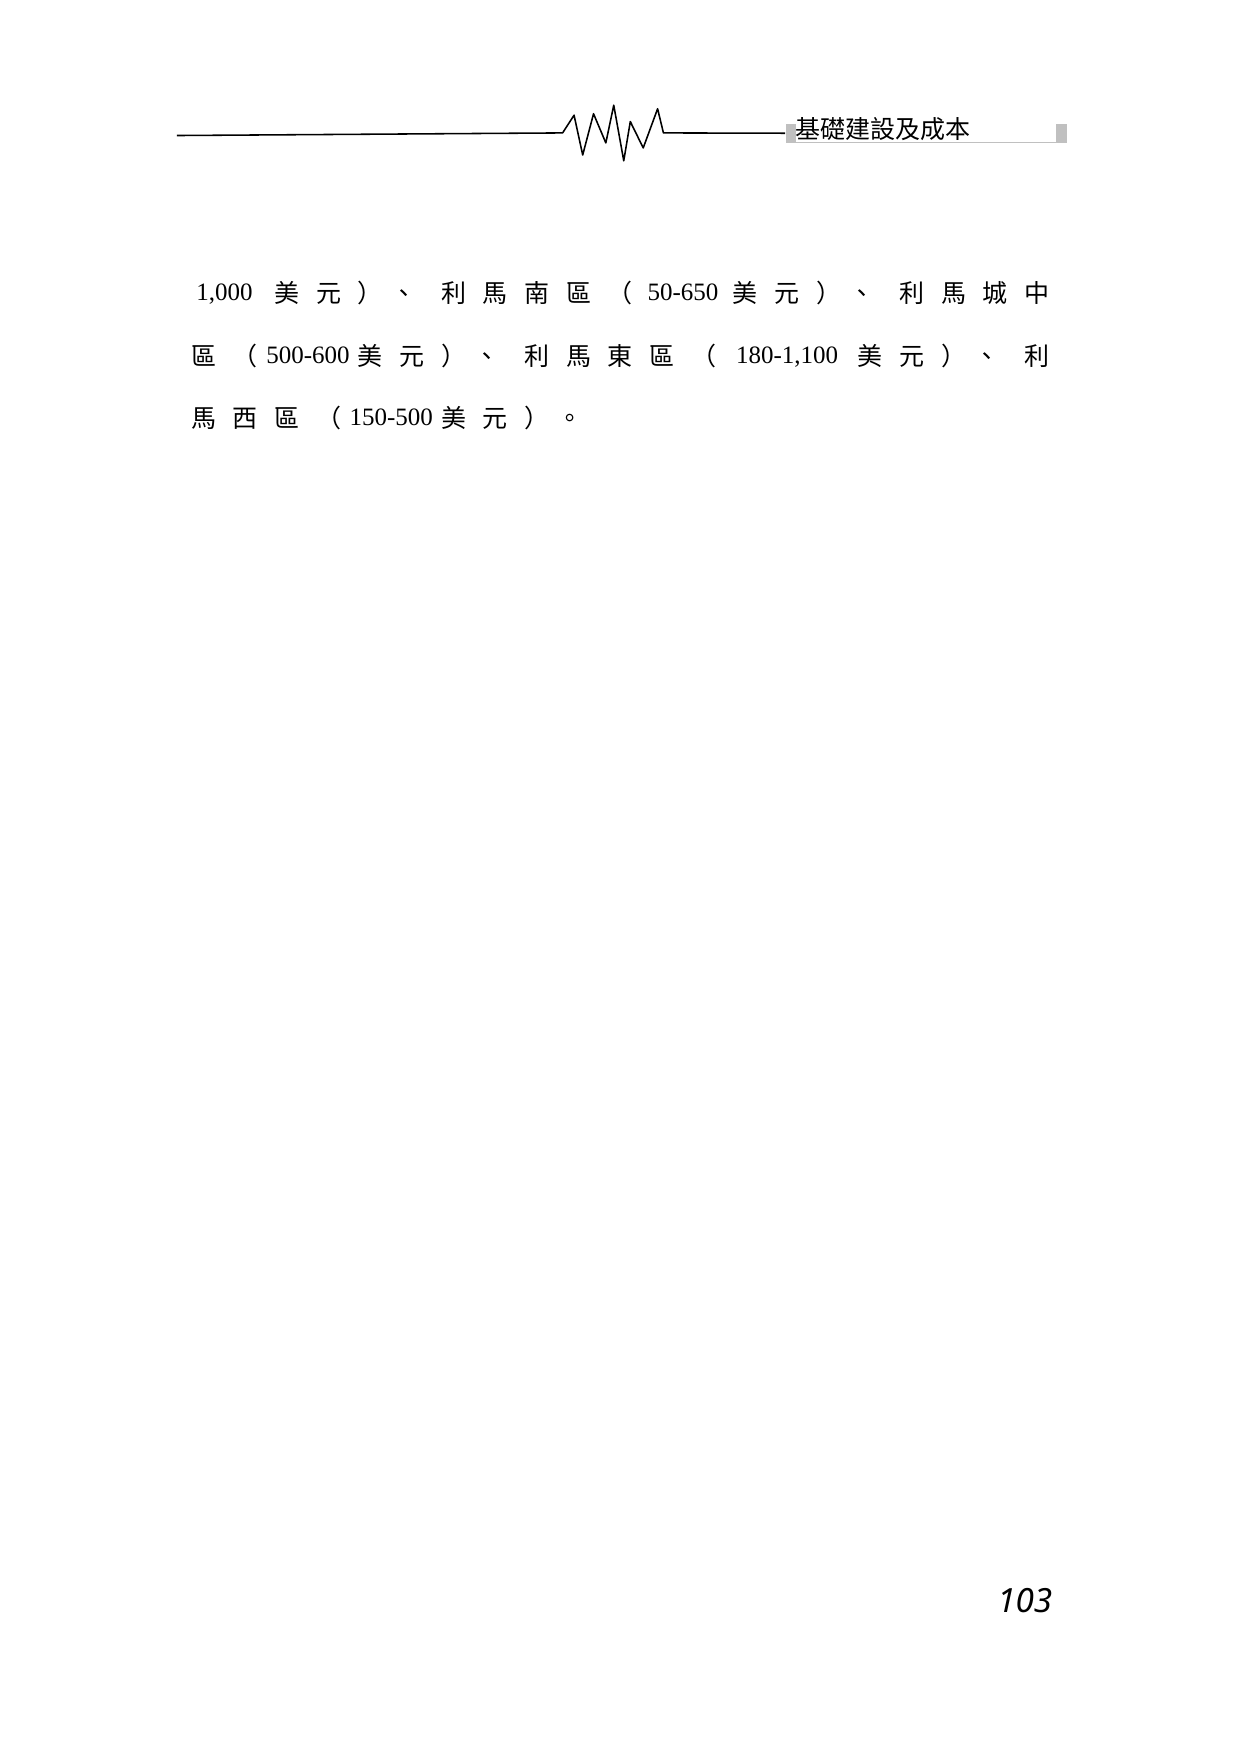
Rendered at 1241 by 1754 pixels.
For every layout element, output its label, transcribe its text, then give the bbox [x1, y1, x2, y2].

text 1,000美元）、利馬南區（50-650美元）、利馬城中區（500-600美元）、利馬東區（180-1,100美元）、利馬西區（150-500美元）。 [183, 250, 1058, 438]
